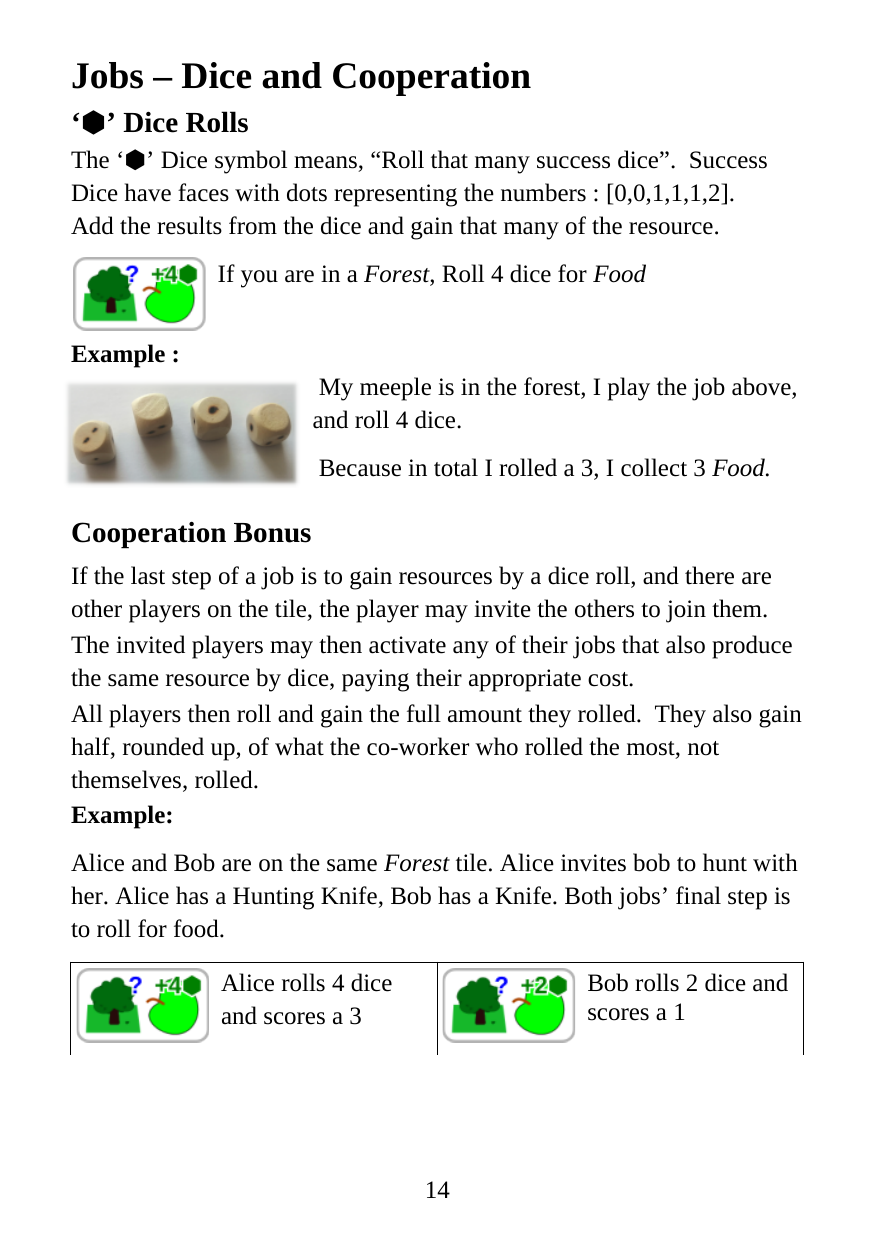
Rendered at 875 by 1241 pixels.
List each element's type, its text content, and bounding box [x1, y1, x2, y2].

subtitle Jobs – Dice and Cooperation [71, 53, 803, 96]
subtitle ‘⬢’ Dice Rolls [71, 105, 803, 138]
picture [73, 257, 206, 331]
text Example : My meeple is in the forest, I play the job above, and roll 4 dice. [71, 339, 803, 434]
picture [76, 968, 209, 1043]
text All players then roll and gain the full amount they rolled. They also gain half, rounded up, of what the co-worker who rolled the most, not themselves, rolled. [71, 699, 803, 793]
picture [442, 968, 576, 1043]
text Example: [71, 800, 803, 829]
text If the last step of a job is to gain resources by a dice roll, and there are other players on the tile, the player may invite the others to join them. [71, 561, 803, 623]
table_header Alice rolls 4 dice and scores a 3 [71, 963, 437, 1055]
text Alice and Bob are on the same Forest tile. Alice invites bob to hunt with her. Alice has a Hunting Knife, Bob has a Knife. Both jobs’ final step is to roll for food. [71, 848, 803, 943]
text If you are in a Forest, Roll 4 dice for Food [206, 259, 803, 320]
table_header Bob rolls 2 dice and scores a 1 [438, 963, 803, 1055]
text The invited players may then activate any of their jobs that also produce the same resource by dice, paying their appropriate cost. [71, 630, 803, 692]
text Because in total I rolled a 3, I collect 3 Food. [301, 453, 803, 482]
picture [63, 379, 301, 488]
text The ‘⬢’ Dice symbol means, “Roll that many success dice”. Success Dice have faces with dots representing the numbers : [0,0,1,1,1,2]. Add the results from the dice and gain that many of the resource. [71, 145, 803, 240]
subtitle Cooperation Bonus [71, 515, 803, 549]
